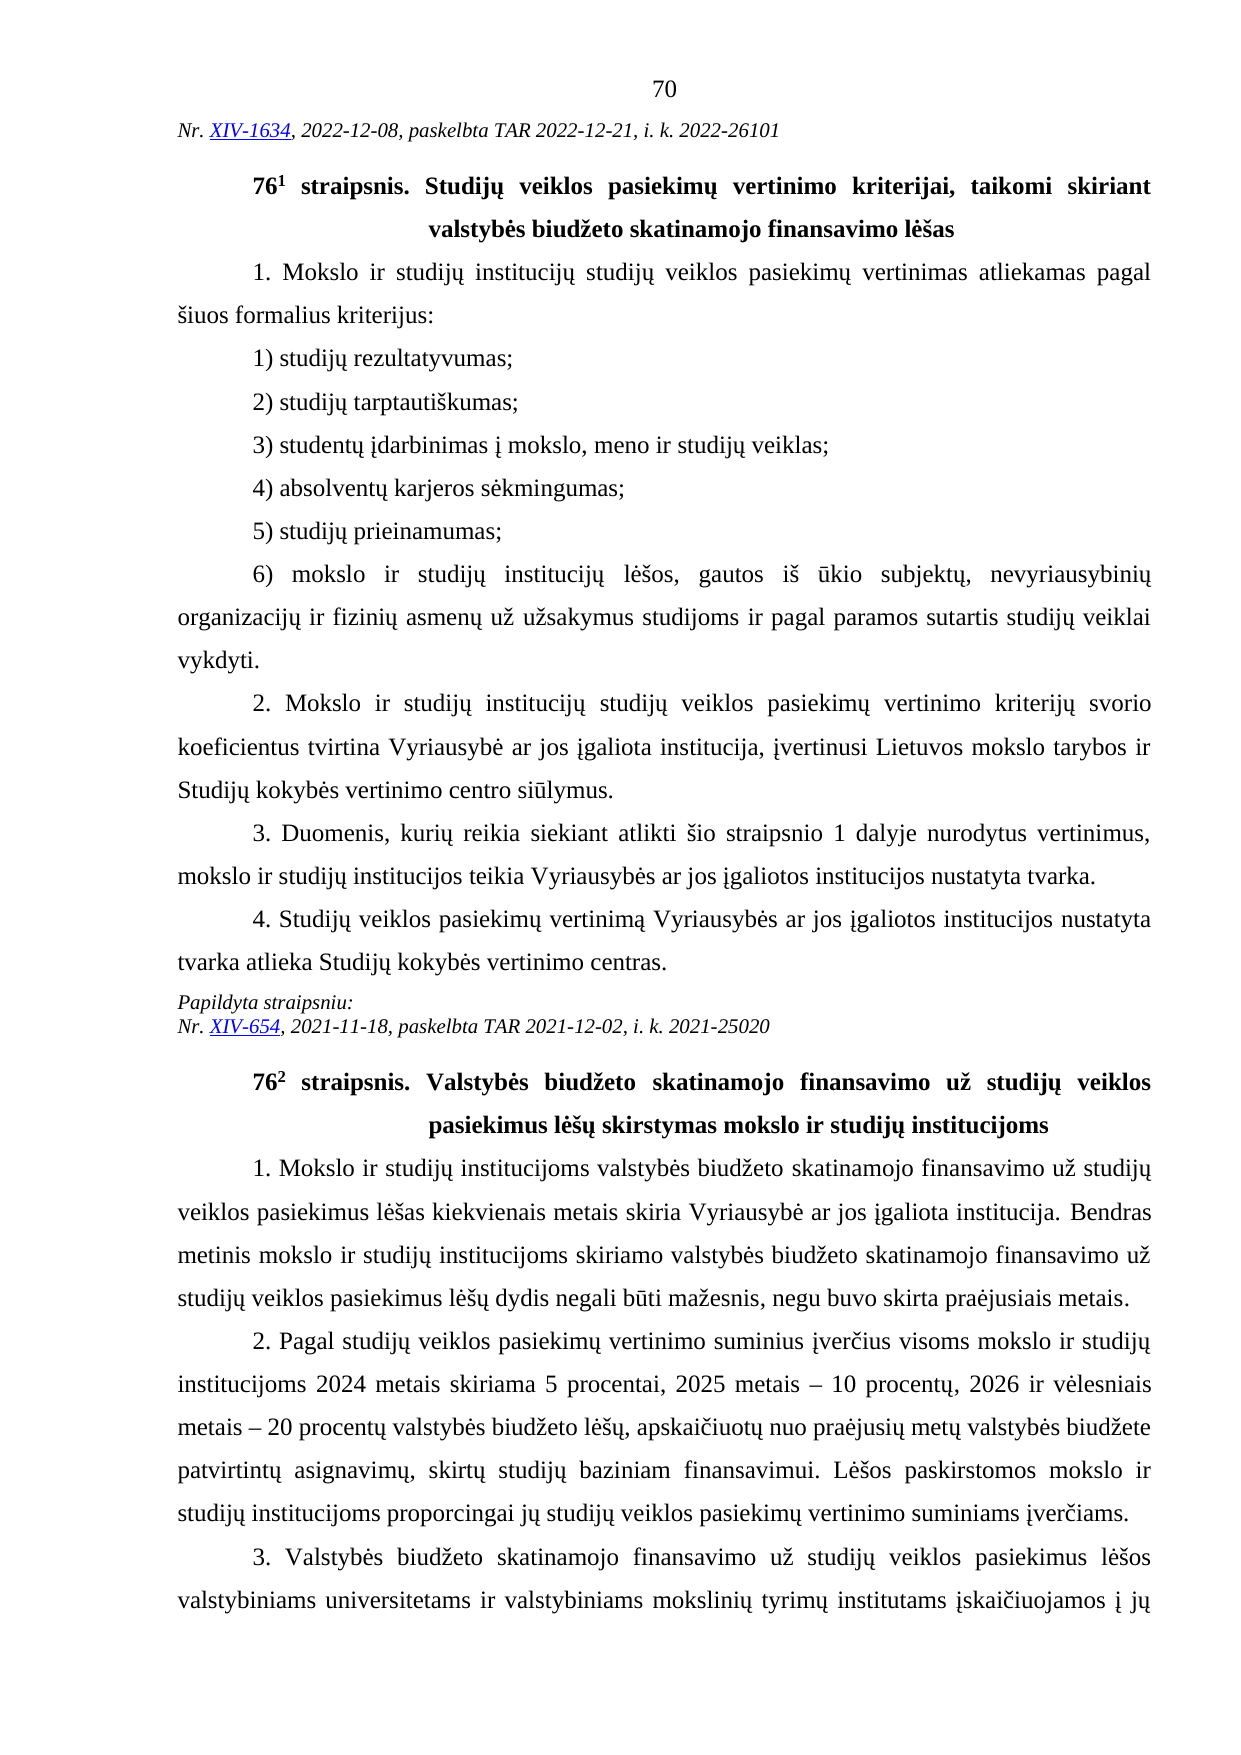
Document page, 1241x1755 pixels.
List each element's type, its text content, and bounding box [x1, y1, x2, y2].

text 3) studentų įdarbinimas į mokslo, meno ir studijų veiklas; [177, 430, 1152, 458]
text 761 straipsnis. Studijų veiklos pasiekimų vertinimo kriterijai, taikomi skiriant valstybės biudžeto skatinamojo finansavimo lėšas [252, 171, 1152, 243]
text 4. Studijų veiklos pasiekimų vertinimą Vyriausybės ar jos įgaliotos institucijos nustatyta tvarka atlieka Studijų kokybės vertinimo centras. [177, 904, 1152, 976]
text 762 straipsnis. Valstybės biudžeto skatinamojo finansavimo už studijų veiklos pasiekimus lėšų skirstymas mokslo ir studijų institucijoms [252, 1067, 1152, 1139]
text 2. Pagal studijų veiklos pasiekimų vertinimo suminius įverčius visoms mokslo ir studijų institucijoms 2024 metais skiriama 5 procentai, 2025 metais – 10 procentų, 2026 ir vėlesniais metais – 20 procentų valstybės biudžeto lėšų, apskaičiuotų nuo praėjusių metų valstybės biudžete patvirtintų asignavimų, skirtų studijų baziniam finansavimui. Lėšos paskirstomos mokslo ir studijų institucijoms proporcingai jų studijų veiklos pasiekimų vertinimo suminiams įverčiams. [177, 1326, 1152, 1527]
text 2. Mokslo ir studijų institucijų studijų veiklos pasiekimų vertinimo kriterijų svorio koeficientus tvirtina Vyriausybė ar jos įgaliota institucija, įvertinusi Lietuvos mokslo tarybos ir Studijų kokybės vertinimo centro siūlymus. [177, 688, 1152, 803]
text Nr. XIV-1634, 2022-12-08, paskelbta TAR 2022-12-21, i. k. 2022-26101 [177, 118, 1152, 142]
text 1. Mokslo ir studijų institucijoms valstybės biudžeto skatinamojo finansavimo už studijų veiklos pasiekimus lėšas kiekvienais metais skiria Vyriausybė ar jos įgaliota institucija. Bendras metinis mokslo ir studijų institucijoms skiriamo valstybės biudžeto skatinamojo finansavimo už studijų veiklos pasiekimus lėšų dydis negali būti mažesnis, negu buvo skirta praėjusiais metais. [177, 1153, 1152, 1312]
text 1) studijų rezultatyvumas; [177, 343, 1152, 372]
text Papildyta straipsniu: [177, 990, 1152, 1014]
text 3. Duomenis, kurių reikia siekiant atlikti šio straipsnio 1 dalyje nurodytus vertinimus, mokslo ir studijų institucijos teikia Vyriausybės ar jos įgaliotos institucijos nustatyta tvarka. [177, 818, 1152, 890]
text 5) studijų prieinamumas; [177, 516, 1152, 545]
text 6) mokslo ir studijų institucijų lėšos, gautos iš ūkio subjektų, nevyriausybinių organizacijų ir fizinių asmenų už užsakymus studijoms ir pagal paramos sutartis studijų veiklai vykdyti. [177, 559, 1152, 674]
text Nr. XIV-654, 2021-11-18, paskelbta TAR 2021-12-02, i. k. 2021-25020 [177, 1014, 1152, 1038]
text 3. Valstybės biudžeto skatinamojo finansavimo už studijų veiklos pasiekimus lėšos valstybiniams universitetams ir valstybiniams mokslinių tyrimų institutams įskaičiuojamos į jų [177, 1542, 1152, 1613]
text 4) absolventų karjeros sėkmingumas; [177, 473, 1152, 502]
text 2) studijų tarptautiškumas; [177, 387, 1152, 415]
text 1. Mokslo ir studijų institucijų studijų veiklos pasiekimų vertinimas atliekamas pagal šiuos formalius kriterijus: [177, 257, 1152, 329]
